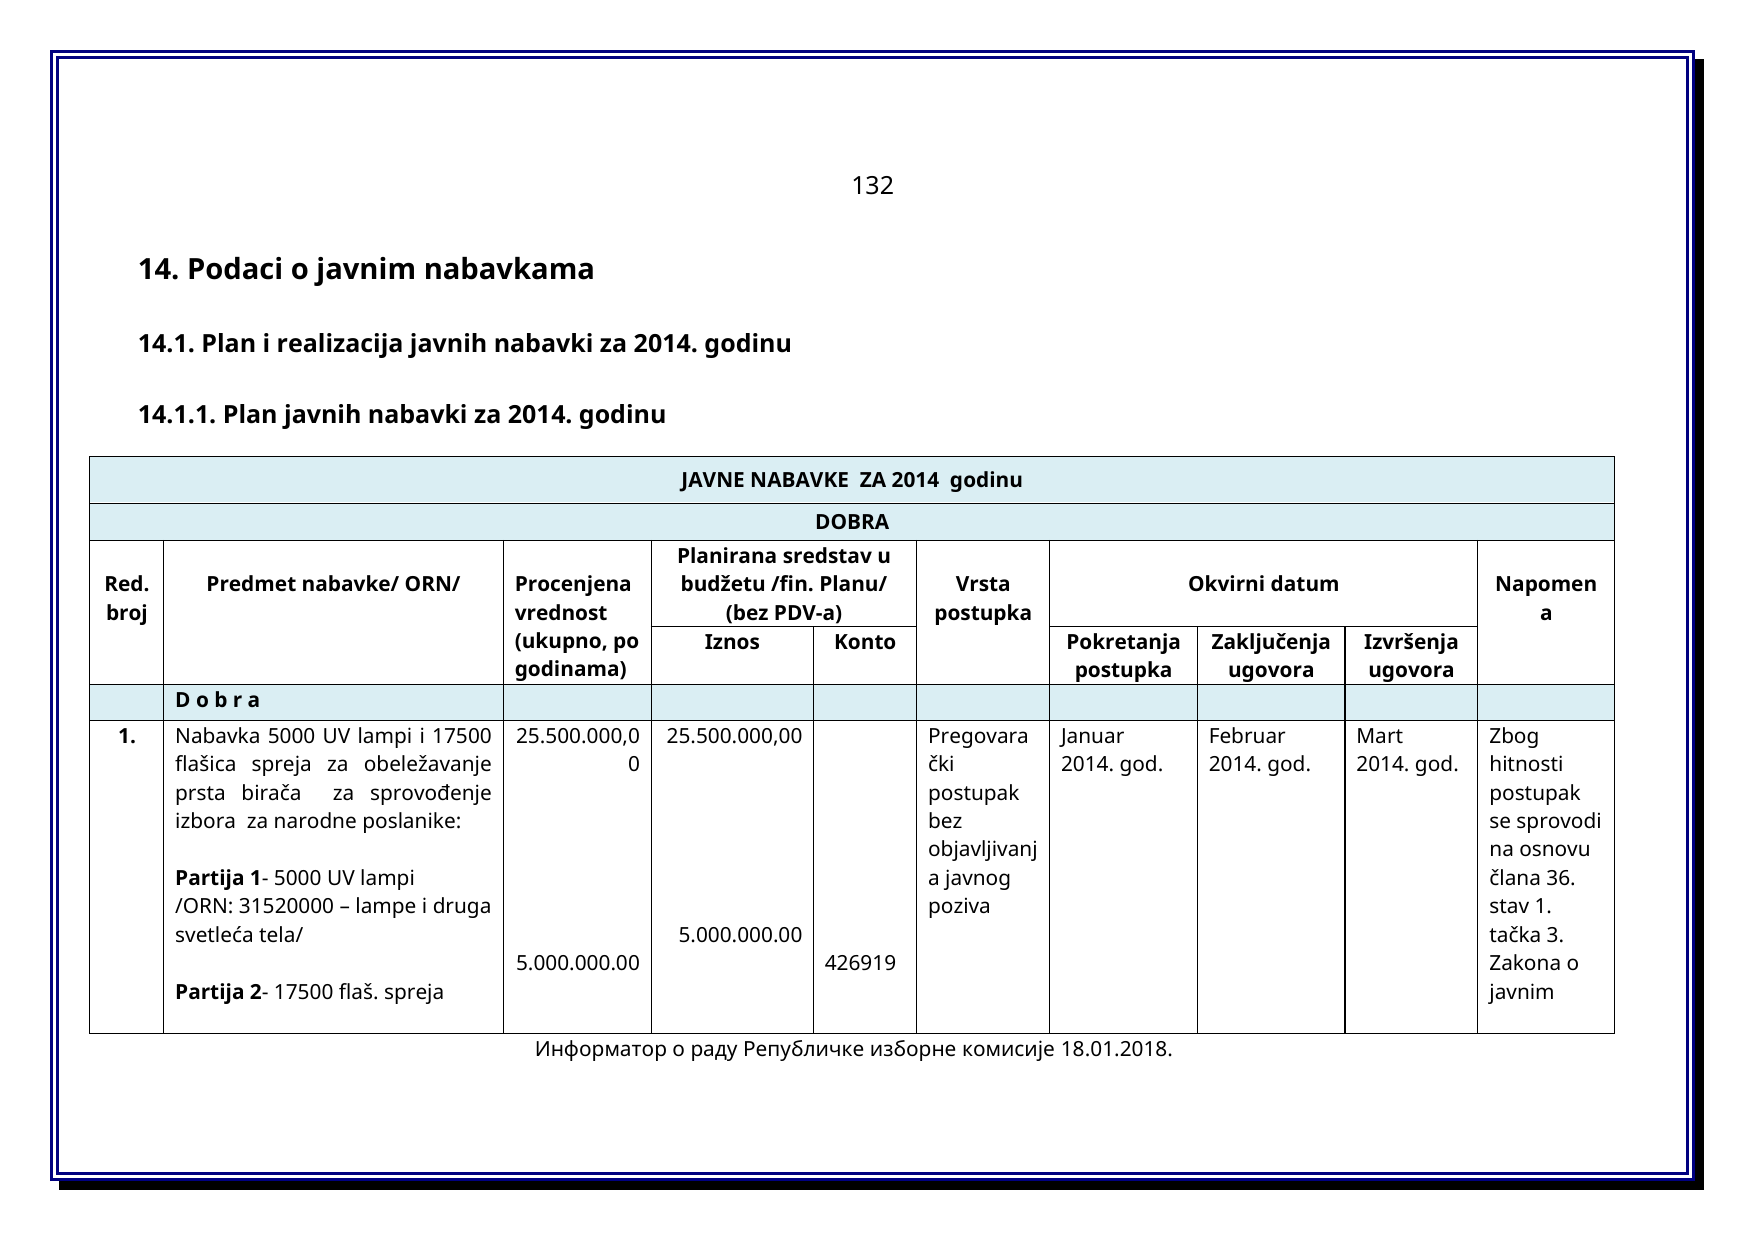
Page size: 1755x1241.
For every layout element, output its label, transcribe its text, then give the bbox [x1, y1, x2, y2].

table_cell D o b r a [164, 685, 503, 720]
table_cell 426919 [814, 721, 916, 1033]
table_cell [652, 685, 813, 720]
table_cell [814, 685, 916, 720]
subtitle 14.1.1. Plan javnih nabavki za 2014. godinu [138, 397, 1607, 431]
table_cell DOBRA [90, 504, 1614, 540]
table_cell Predmet nabavke/ ORN/ [164, 541, 503, 684]
table_cell Konto [814, 627, 916, 684]
table_header JAVNE NABAVKE ZA 2014 godinu [90, 457, 1614, 502]
table_cell [504, 685, 651, 720]
table_cell Planirana sredstav u budžetu /fin. Planu/ (bez PDV-a) [652, 541, 916, 626]
table_cell Zbog hitnosti postupak se sprovodi na osnovu člana 36. stav 1. tačka 3. Zakona o javnim [1478, 721, 1614, 1033]
table_cell [1478, 685, 1614, 720]
table_cell 1. [90, 721, 163, 1033]
table_cell Napomena [1478, 541, 1614, 684]
table_cell [917, 685, 1049, 720]
table_cell Pokretanja postupka [1050, 627, 1197, 684]
table_cell Pregovarački postupak bez objavljivanja javnog poziva [917, 721, 1049, 1033]
table_cell Okvirni datum [1050, 541, 1477, 626]
table_cell [1198, 685, 1344, 720]
subtitle 14. Podaci o javnim nabavkama [138, 248, 1607, 288]
table_cell [1346, 685, 1477, 720]
table_cell Procenjena vrednost (ukupno, po godinama) [504, 541, 651, 684]
table_cell Iznos [652, 627, 813, 684]
table_cell [1050, 685, 1197, 720]
table_cell Red. broj [90, 541, 163, 684]
table_cell Zaključenja ugovora [1198, 627, 1344, 684]
table_cell Nabavka 5000 UV lampi i 17500 flašica spreja za obeležavanje prsta birača za sprovođenje izbora za narodne poslanike: Partija 1- 5000 UV lampi /ORN: 31520000 – lampe i druga svetleća tela/ Partija 2- 17500 flaš. spreja [164, 721, 503, 1033]
table_cell Izvršenja ugovora [1346, 627, 1477, 684]
table_cell 25.500.000,00 5.000.000.00 [504, 721, 651, 1033]
table_cell [90, 685, 163, 720]
table_cell 25.500.000,00 5.000.000.00 [652, 721, 813, 1033]
table_cell Januar 2014. god. [1050, 721, 1197, 1033]
table_cell Mart 2014. god. [1346, 721, 1477, 1033]
table_cell Vrsta postupka [917, 541, 1049, 684]
table_cell Februar 2014. god. [1198, 721, 1344, 1033]
subtitle 14.1. Plan i realizacija javnih nabavki za 2014. godinu [138, 325, 1607, 359]
